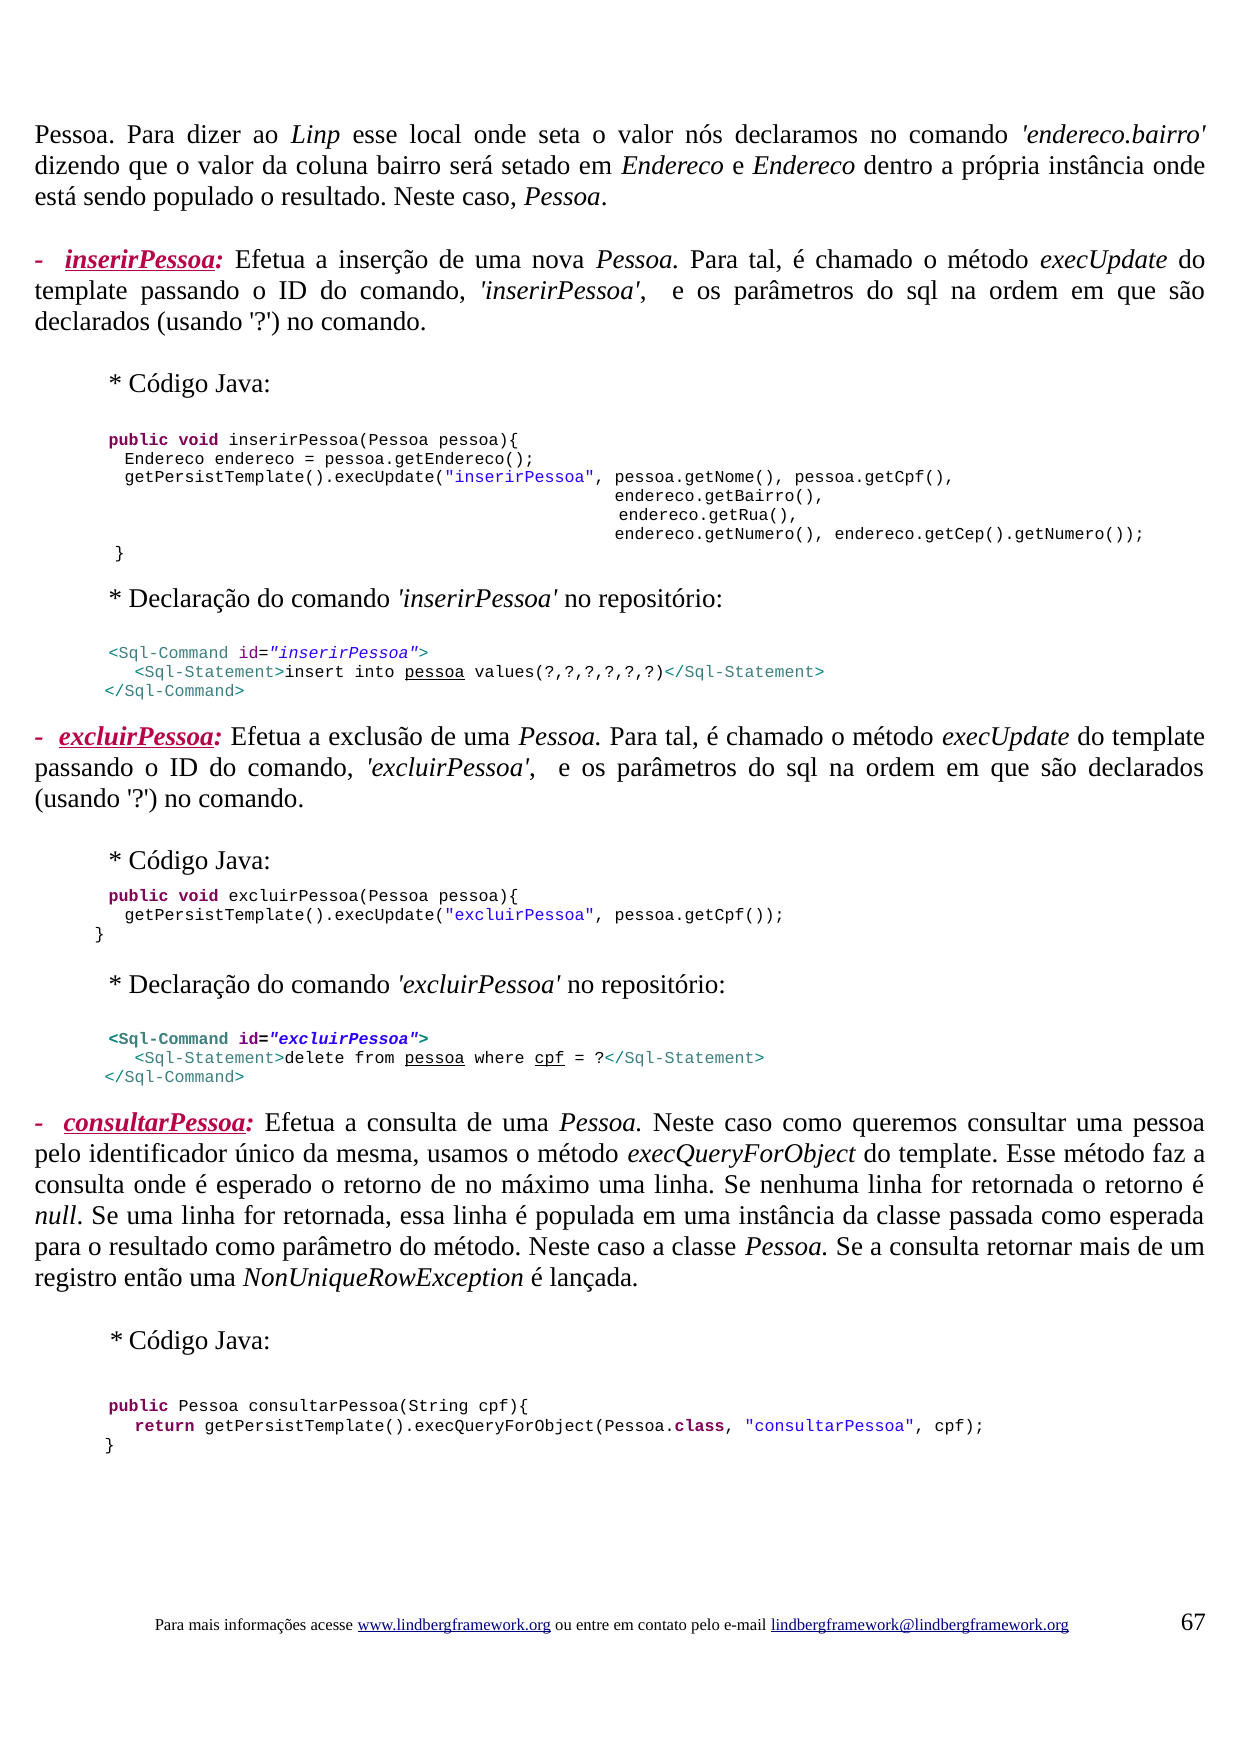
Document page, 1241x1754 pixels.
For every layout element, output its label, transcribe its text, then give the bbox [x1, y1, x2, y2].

text - excluirPessoa: Efetua a exclusão de uma Pessoa. Para tal, é chamado o método execUpdate do template passando o ID do comando, 'excluirPessoa', e os parâmetros do sql na ordem em que são declarados (usando '?') no comando. [34, 720, 1206, 813]
text Endereco endereco = pessoa.getEndereco(); [34, 450, 1206, 469]
text public void excluirPessoa(Pessoa pessoa){ [34, 876, 1206, 907]
text } [34, 544, 1206, 563]
text <Sql-Command id="excluirPessoa"> [34, 1030, 1206, 1049]
text - inserirPessoa: Efetua a inserção de uma nova Pessoa. Para tal, é chamado o método execUpdate do template passando o ID do comando, 'inserirPessoa', e os parâmetros do sql na ordem em que são declarados (usando '?') no comando. [34, 243, 1206, 336]
text </Sql-Command> [34, 1068, 1206, 1087]
text * Declaração do comando 'excluirPessoa' no repositório: [34, 968, 1206, 999]
text * Código Java: [34, 844, 1206, 876]
text * Declaração do comando 'inserirPessoa' no repositório: [34, 582, 1206, 613]
text * Código Java: [34, 1324, 1206, 1355]
text Pessoa. Para dizer ao Linp esse local onde seta o valor nós declaramos no comando 'endereco.bairro' dizendo que o valor da coluna bairro será setado em Endereco e Endereco dentro a própria instância onde está sendo populado o resultado. Neste caso, Pessoa. [34, 118, 1206, 212]
text * Código Java: [34, 367, 1206, 398]
text </Sql-Command> [34, 682, 1206, 701]
text endereco.getNumero(), endereco.getCep().getNumero()); [34, 526, 1206, 544]
text public void inserirPessoa(Pessoa pessoa){ [34, 429, 1206, 450]
text getPersistTemplate().execUpdate("excluirPessoa", pessoa.getCpf()); [34, 907, 1206, 926]
text } [34, 926, 1206, 944]
text return getPersistTemplate().execQueryForObject(Pessoa.class, "consultarPessoa", cpf); [34, 1417, 1206, 1436]
text public Pessoa consultarPessoa(String cpf){ [34, 1386, 1206, 1417]
text getPersistTemplate().execUpdate("inserirPessoa", pessoa.getNome(), pessoa.getCpf(), [34, 469, 1206, 488]
text - consultarPessoa: Efetua a consulta de uma Pessoa. Neste caso como queremos consultar uma pessoa pelo identificador único da mesma, usamos o método execQueryForObject do template. Esse método faz a consulta onde é esperado o retorno de no máximo uma linha. Se nenhuma linha for retornada o retorno é null. Se uma linha for retornada, essa linha é populada em uma instância da classe passada como esperada para o resultado como parâmetro do método. Neste caso a classe Pessoa. Se a consulta retornar mais de um registro então uma NonUniqueRowException é lançada. [34, 1106, 1206, 1293]
text endereco.getBairro(), endereco.getRua(), [34, 488, 1206, 526]
text <Sql-Statement>insert into pessoa values(?,?,?,?,?,?)</Sql-Statement> [34, 663, 1206, 682]
text } [34, 1436, 1206, 1455]
text <Sql-Statement>delete from pessoa where cpf = ?</Sql-Statement> [34, 1049, 1206, 1068]
text <Sql-Command id="inserirPessoa"> [34, 644, 1206, 663]
